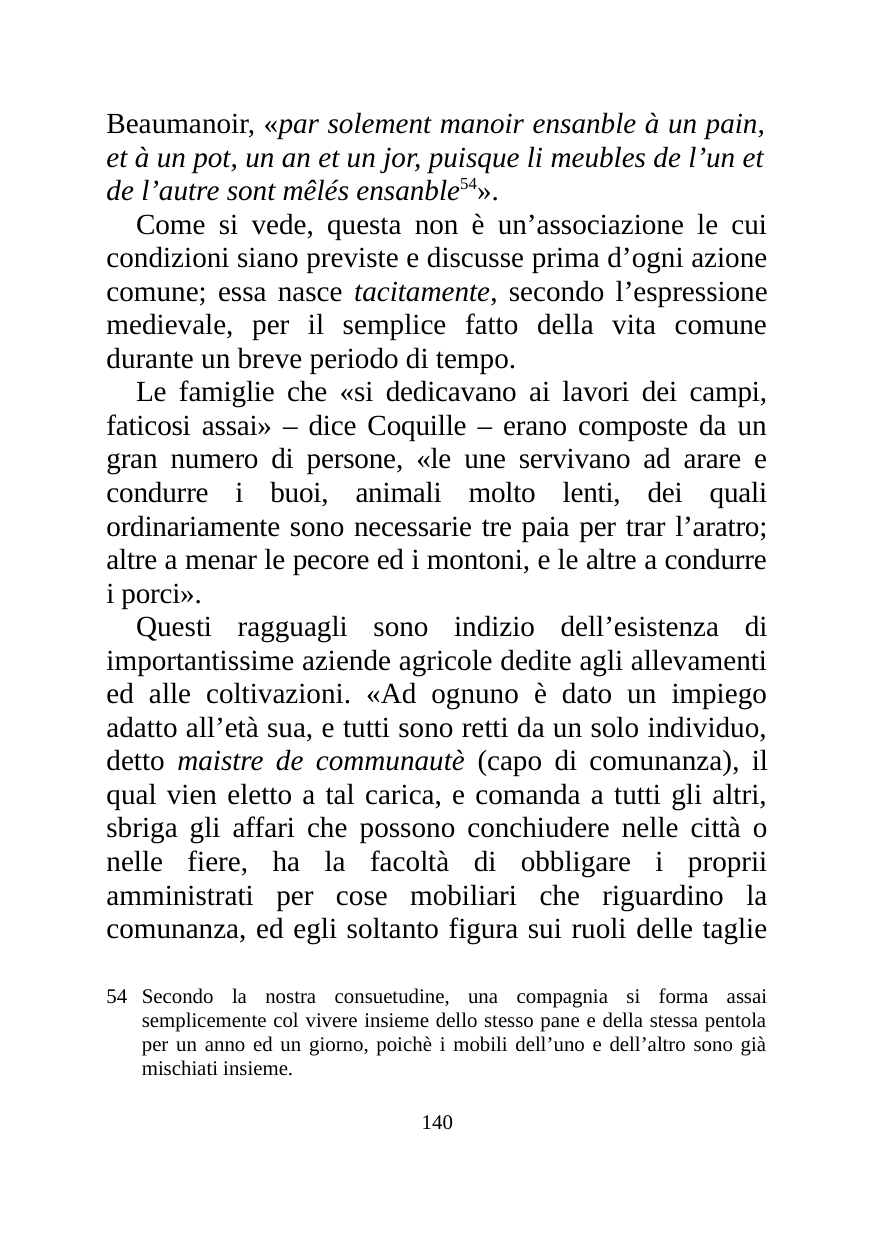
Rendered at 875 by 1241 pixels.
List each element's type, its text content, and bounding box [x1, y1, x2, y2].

text Come si vede, questa non è un’associazione le cui condizioni siano previste e discusse prima d’ogni azione comune; essa nasce tacitamente, secondo l’espressione medievale, per il semplice fatto della vita comune durante un breve periodo di tempo. [106, 207, 768, 374]
text Secondo la nostra consuetudine, una compagnia si forma assai semplicemente col vivere insieme dello stesso pane e della stessa pentola per un anno ed un giorno, poichè i mobili dell’uno e dell’altro sono già mischiati insieme. [106, 984, 768, 1080]
text Beaumanoir, «par solement manoir ensanble à un pain, et à un pot, un an et un jor, puisque li meubles de l’un et de l’autre sont mêlés ensanble». [106, 106, 768, 207]
text Questi ragguagli sono indizio dell’esistenza di importantissime aziende agricole dedite agli allevamenti ed alle coltivazioni. «Ad ognuno è dato un impiego adatto all’età sua, e tutti sono retti da un solo individuo, detto maistre de communautè (capo di comunanza), il qual vien eletto a tal carica, e comanda a tutti gli altri, sbriga gli affari che possono conchiudere nelle città o nelle fiere, ha la facoltà di obbligare i proprii amministrati per cose mobiliari che riguardino la comunanza, ed egli soltanto figura sui ruoli delle taglie [106, 609, 768, 945]
text Le famiglie che «si dedicavano ai lavori dei campi, faticosi assai» – dice Coquille – erano composte da un gran numero di persone, «le une servivano ad arare e condurre i buoi, animali molto lenti, dei quali ordinariamente sono necessarie tre paia per trar l’aratro; altre a menar le pecore ed i montoni, e le altre a condurre i porci». [106, 374, 768, 609]
